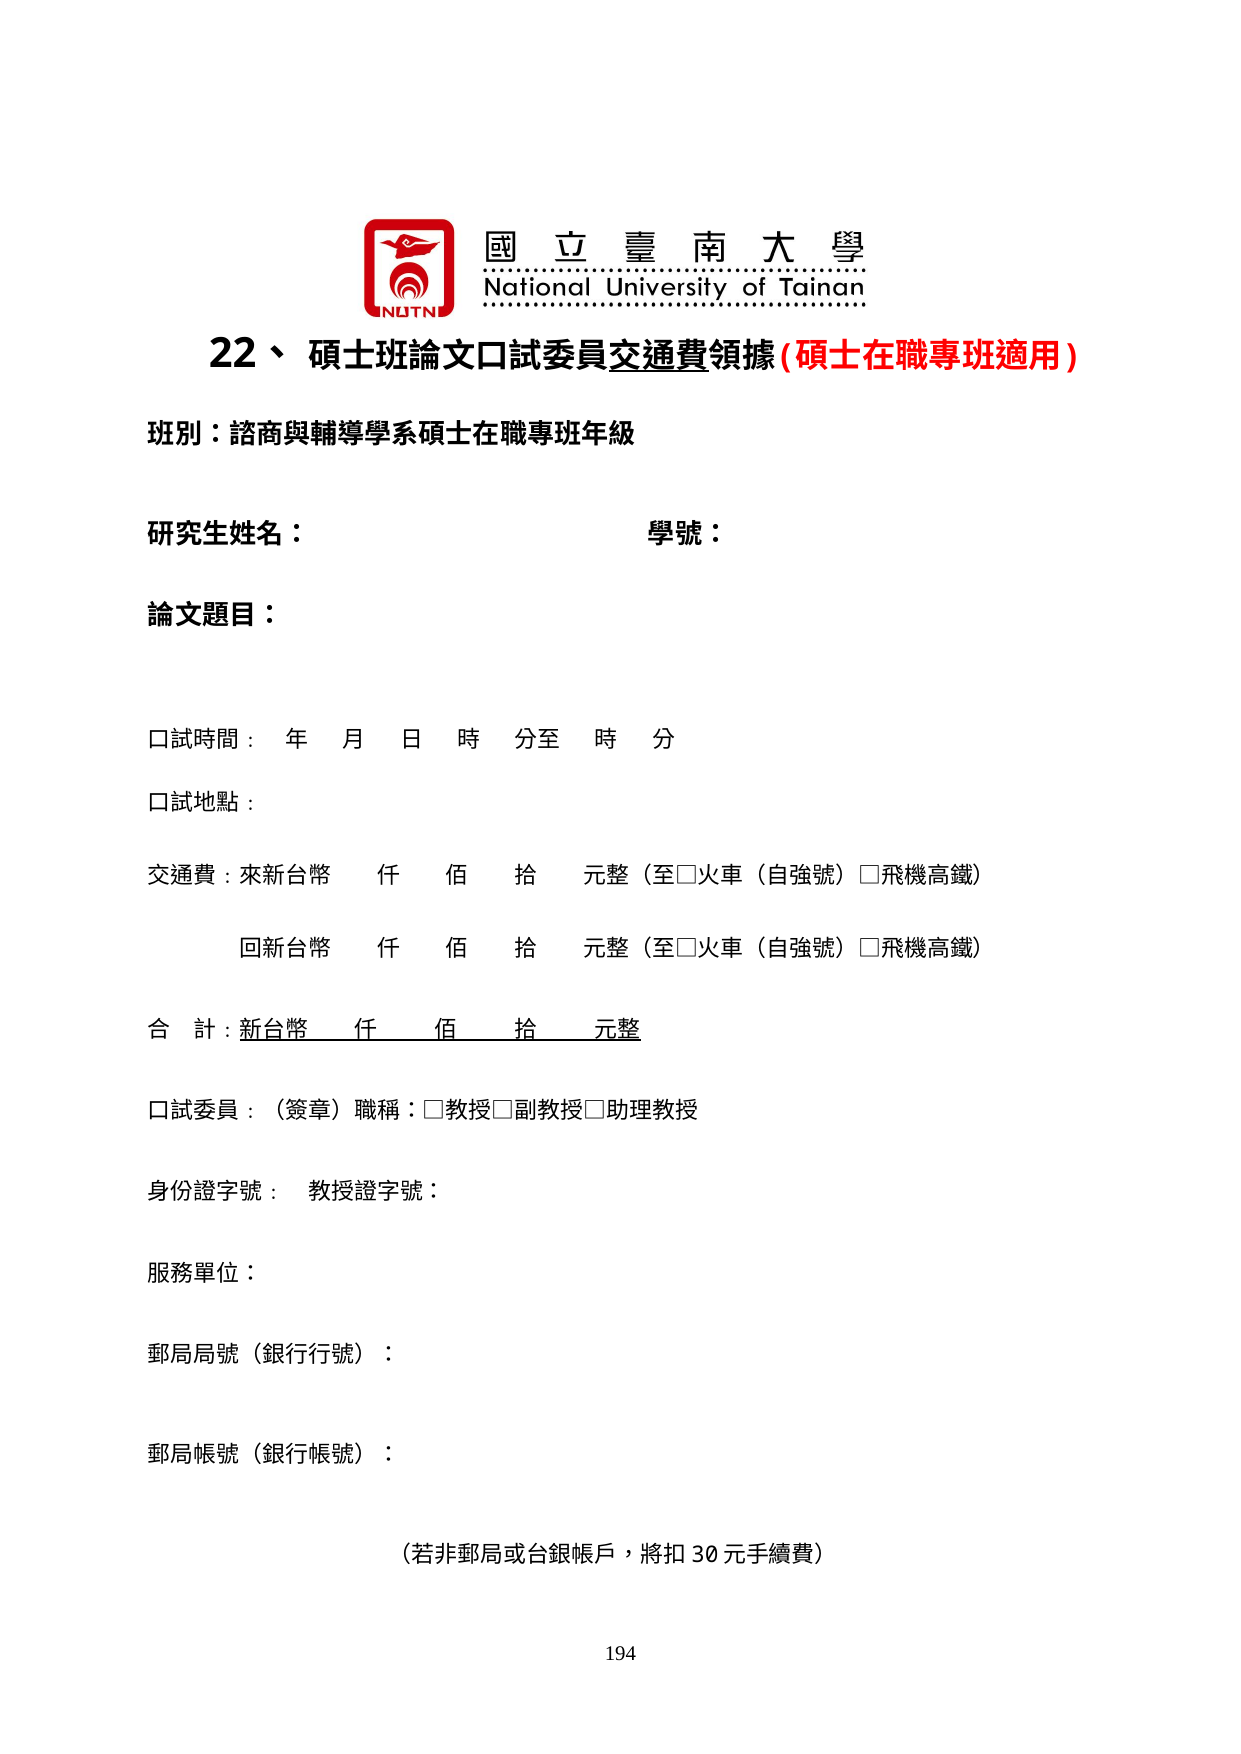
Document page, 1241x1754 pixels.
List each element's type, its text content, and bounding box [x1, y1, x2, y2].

text 身份證字號﹕ 教授證字號： [148, 1148, 1092, 1211]
text 口試委員﹕（簽章）職稱：□教授□副教授□助理教授 [148, 1067, 1092, 1129]
text 郵局局號（銀行行號）： [148, 1311, 1092, 1373]
text 交通費﹕來新台幣 仟 佰 拾 元整（至□火車（自強號）□飛機高鐵） [148, 831, 1092, 894]
text （若非郵局或台銀帳戶，將扣30元手續費） [148, 1511, 1092, 1573]
text 口試地點﹕ [148, 758, 1092, 821]
subtitle 碩士班論文口試委員交通費領據(碩士在職專班適用) [198, 319, 1092, 379]
text 口試時間﹕ 年 月 日 時 分至 時 分 [148, 696, 1092, 758]
text 服務單位： [148, 1229, 1092, 1292]
text 合 計﹕新台幣 仟 佰 拾 元整 [148, 986, 1092, 1048]
text 論文題目： [148, 571, 1092, 633]
text 研究生姓名： 學號： [148, 490, 1092, 552]
text 郵局帳號（銀行帳號）： [148, 1411, 1092, 1473]
text 回新台幣 仟 佰 拾 元整（至□火車（自強號）□飛機高鐵） [148, 904, 1092, 967]
text 班別：諮商與輔導學系碩士在職專班年級 [148, 390, 1092, 452]
